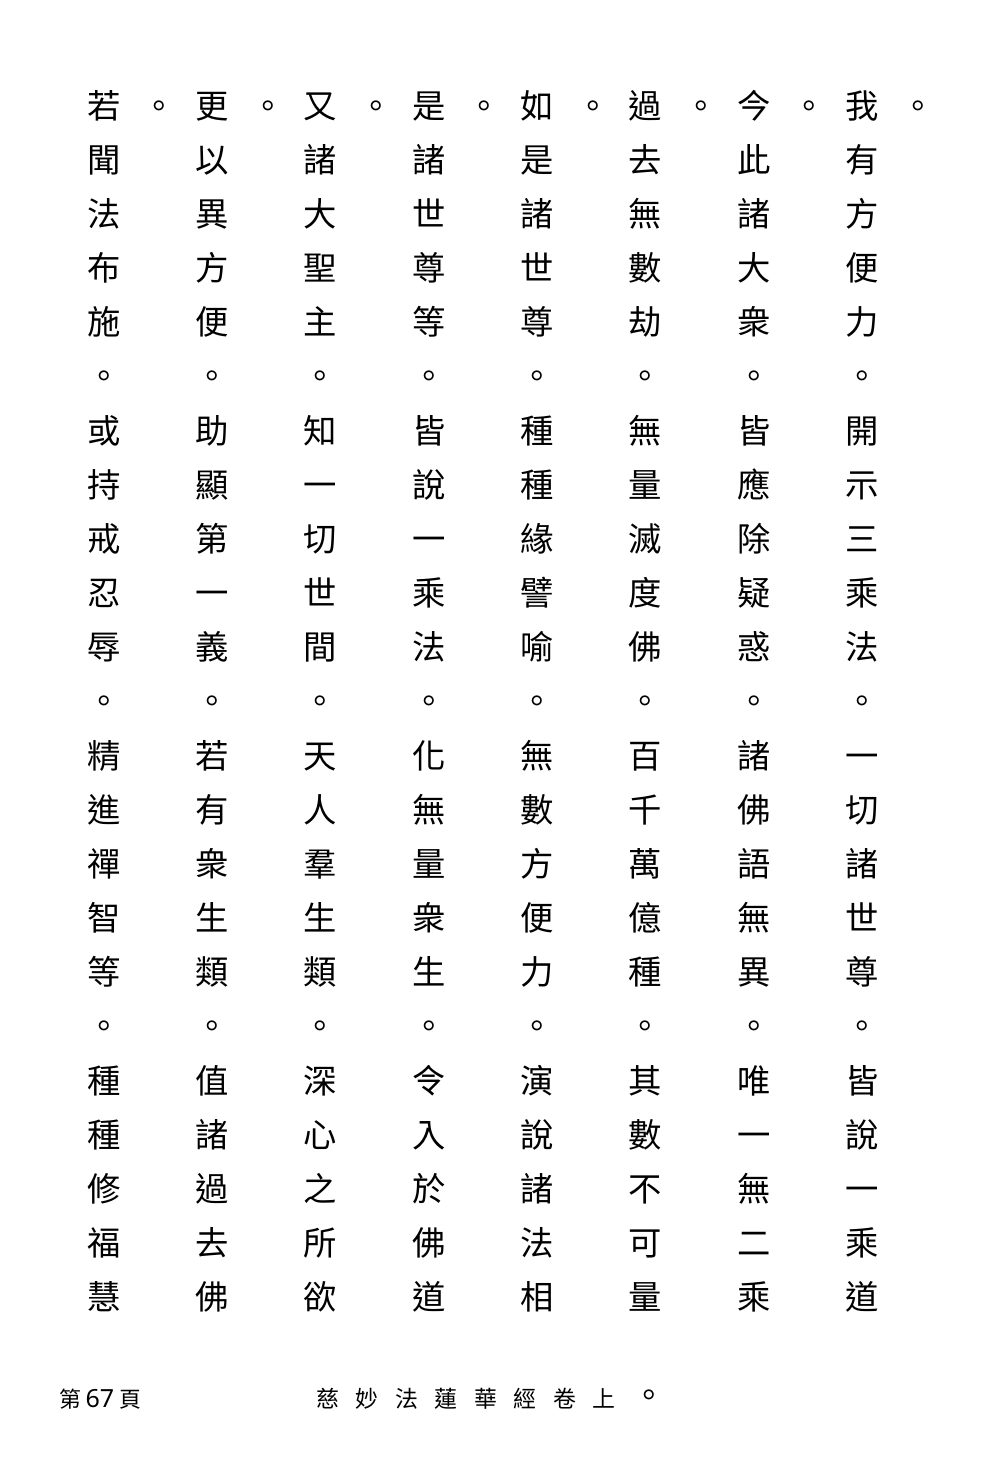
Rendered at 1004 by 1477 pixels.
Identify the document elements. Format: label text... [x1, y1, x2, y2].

text 今此諸大衆。皆應除疑惑。諸佛語無異。唯一無二乘。 [674, 88, 782, 1363]
text 是諸世尊等。皆說一乘法。化無量衆生。令入於佛道。 [349, 88, 457, 1363]
text 如是諸世尊。種種緣譬喻。無數方便力。演說諸法相。 [457, 88, 566, 1363]
text 我有方便力。開示三乘法。一切諸世尊。皆說一乘道。 [782, 88, 891, 1363]
text 又諸大聖主。知一切世間。天人羣生類。深心之所欲。 [241, 88, 349, 1363]
text 若聞法布施。或持戒忍辱。精進禪智等。種種修福慧 [78, 88, 132, 1363]
text 更以異方便。助顯第一義。若有衆生類。值諸過去佛。 [132, 88, 241, 1363]
text 。 [891, 88, 945, 1363]
text 過去無數劫。無量滅度佛。百千萬億種。其數不可量。 [566, 88, 674, 1363]
